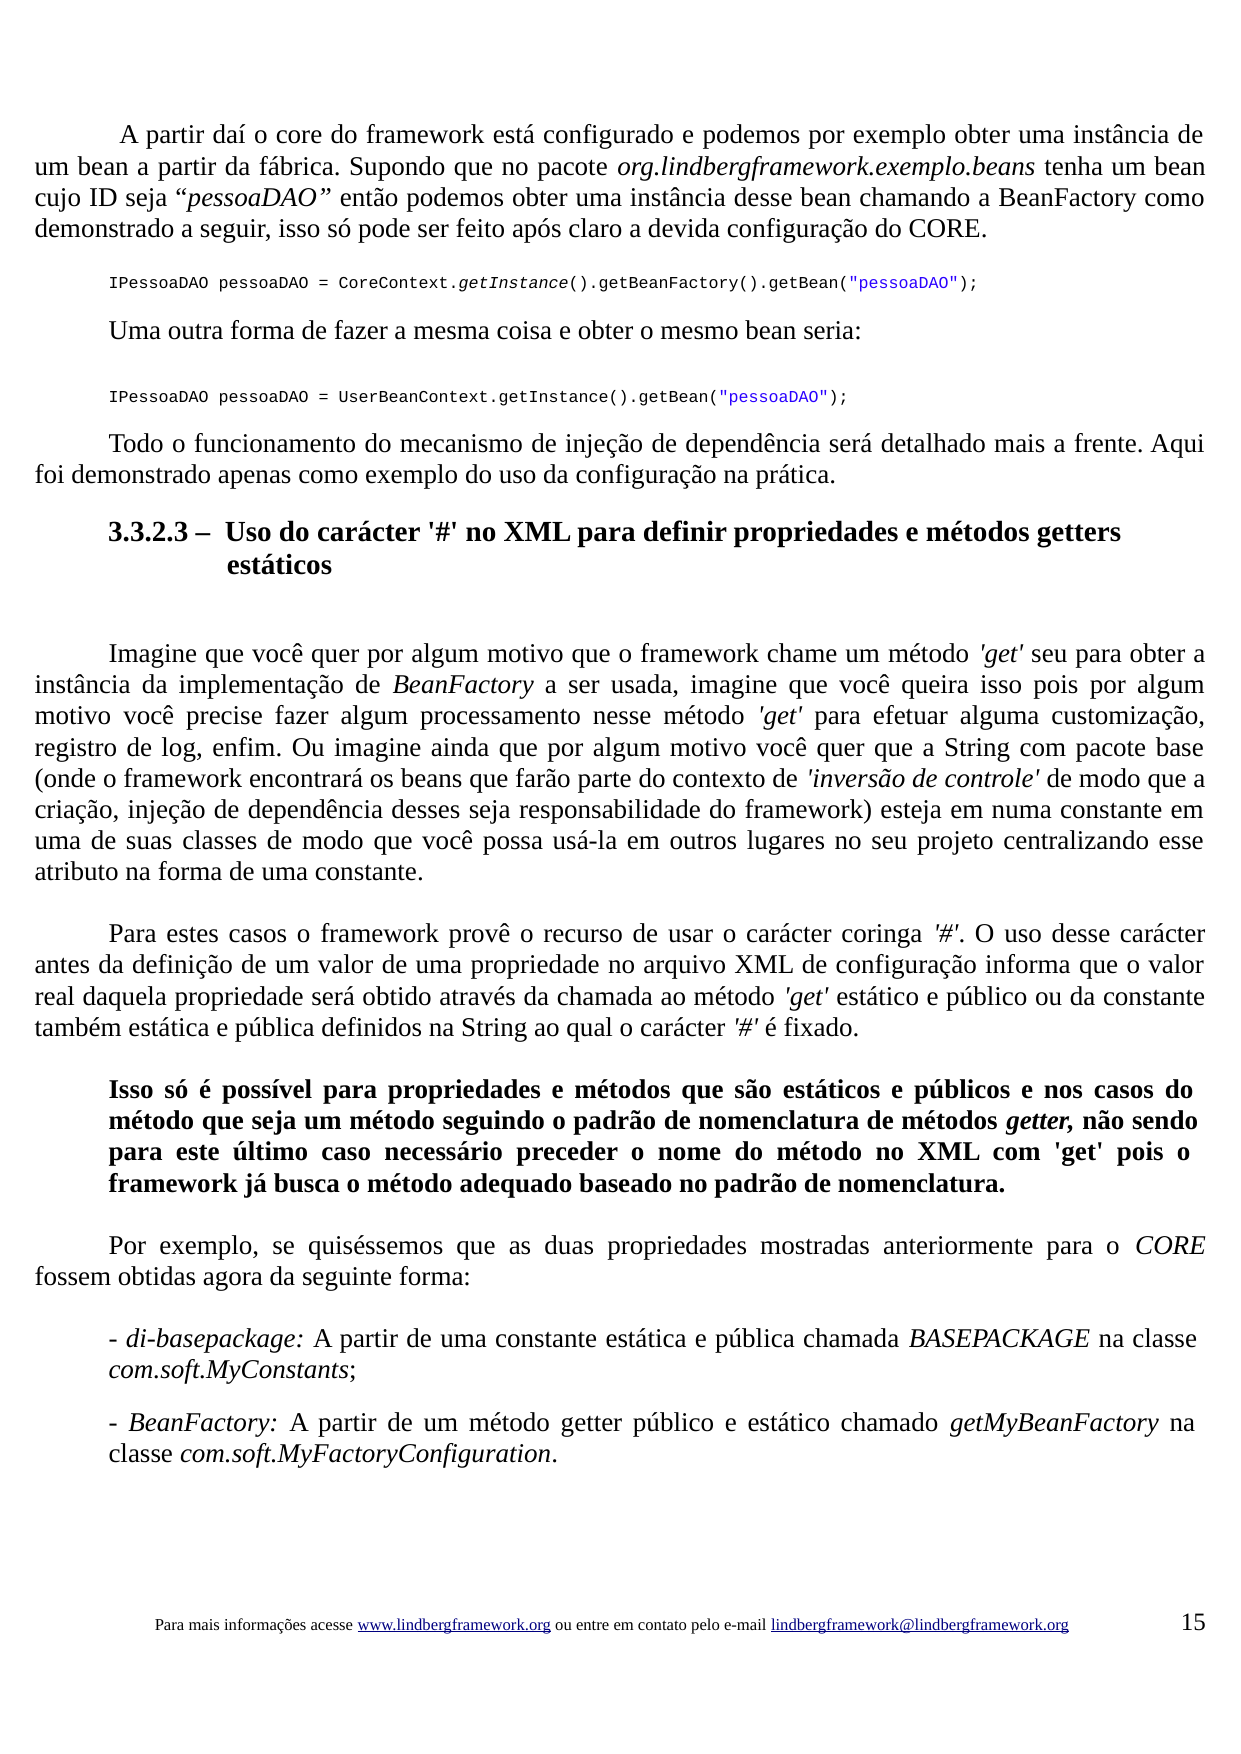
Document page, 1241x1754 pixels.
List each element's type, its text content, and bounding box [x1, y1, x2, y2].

text - BeanFactory: A partir de um método getter público e estático chamado getMyBeanFactory na classe com.soft.MyFactoryConfiguration. [34, 1406, 1206, 1468]
text - di-basepackage: A partir de uma constante estática e pública chamada BASEPACKAGE na classe com.soft.MyConstants; [34, 1322, 1206, 1385]
subtitle 3.3.2.3 – Uso do carácter '#' no XML para definir propriedades e métodos getters estáticos [108, 514, 1206, 581]
text Isso só é possível para propriedades e métodos que são estáticos e públicos e nos casos do método que seja um método seguindo o padrão de nomenclatura de métodos getter, não sendo para este último caso necessário preceder o nome do método no XML com 'get' pois o framework já busca o método adequado baseado no padrão de nomenclatura. [34, 1073, 1206, 1198]
text A partir daí o core do framework está configurado e podemos por exemplo obter uma instância de um bean a partir da fábrica. Supondo que no pacote org.lindbergframework.exemplo.beans tenha um bean cujo ID seja “pessoaDAO” então podemos obter uma instância desse bean chamando a BeanFactory como demonstrado a seguir, isso só pode ser feito após claro a devida configuração do CORE. [34, 118, 1206, 243]
text Uma outra forma de fazer a mesma coisa e obter o mesmo bean seria: [34, 314, 1206, 346]
text IPessoaDAO pessoaDAO = CoreContext.getInstance().getBeanFactory().getBean("pessoaDAO"); [34, 274, 1206, 293]
text IPessoaDAO pessoaDAO = UserBeanContext.getInstance().getBean("pessoaDAO"); [34, 377, 1206, 408]
text Imagine que você quer por algum motivo que o framework chame um método 'get' seu para obter a instância da implementação de BeanFactory a ser usada, imagine que você queira isso pois por algum motivo você precise fazer algum processamento nesse método 'get' para efetuar alguma customização, registro de log, enfim. Ou imagine ainda que por algum motivo você quer que a String com pacote base (onde o framework encontrará os beans que farão parte do contexto de 'inversão de controle' de modo que a criação, injeção de dependência desses seja responsabilidade do framework) esteja em numa constante em uma de suas classes de modo que você possa usá-la em outros lugares no seu projeto centralizando esse atributo na forma de uma constante. [34, 635, 1206, 886]
text Todo o funcionamento do mecanismo de injeção de dependência será detalhado mais a frente. Aqui foi demonstrado apenas como exemplo do uso da configuração na prática. [34, 427, 1206, 489]
text Por exemplo, se quiséssemos que as duas propriedades mostradas anteriormente para o CORE fossem obtidas agora da seguinte forma: [34, 1229, 1206, 1291]
text Para estes casos o framework provê o recurso de usar o carácter coringa '#'. O uso desse carácter antes da definição de um valor de uma propriedade no arquivo XML de configuração informa que o valor real daquela propriedade será obtido através da chamada ao método 'get' estático e público ou da constante também estática e pública definidos na String ao qual o carácter '#' é fixado. [34, 917, 1206, 1042]
